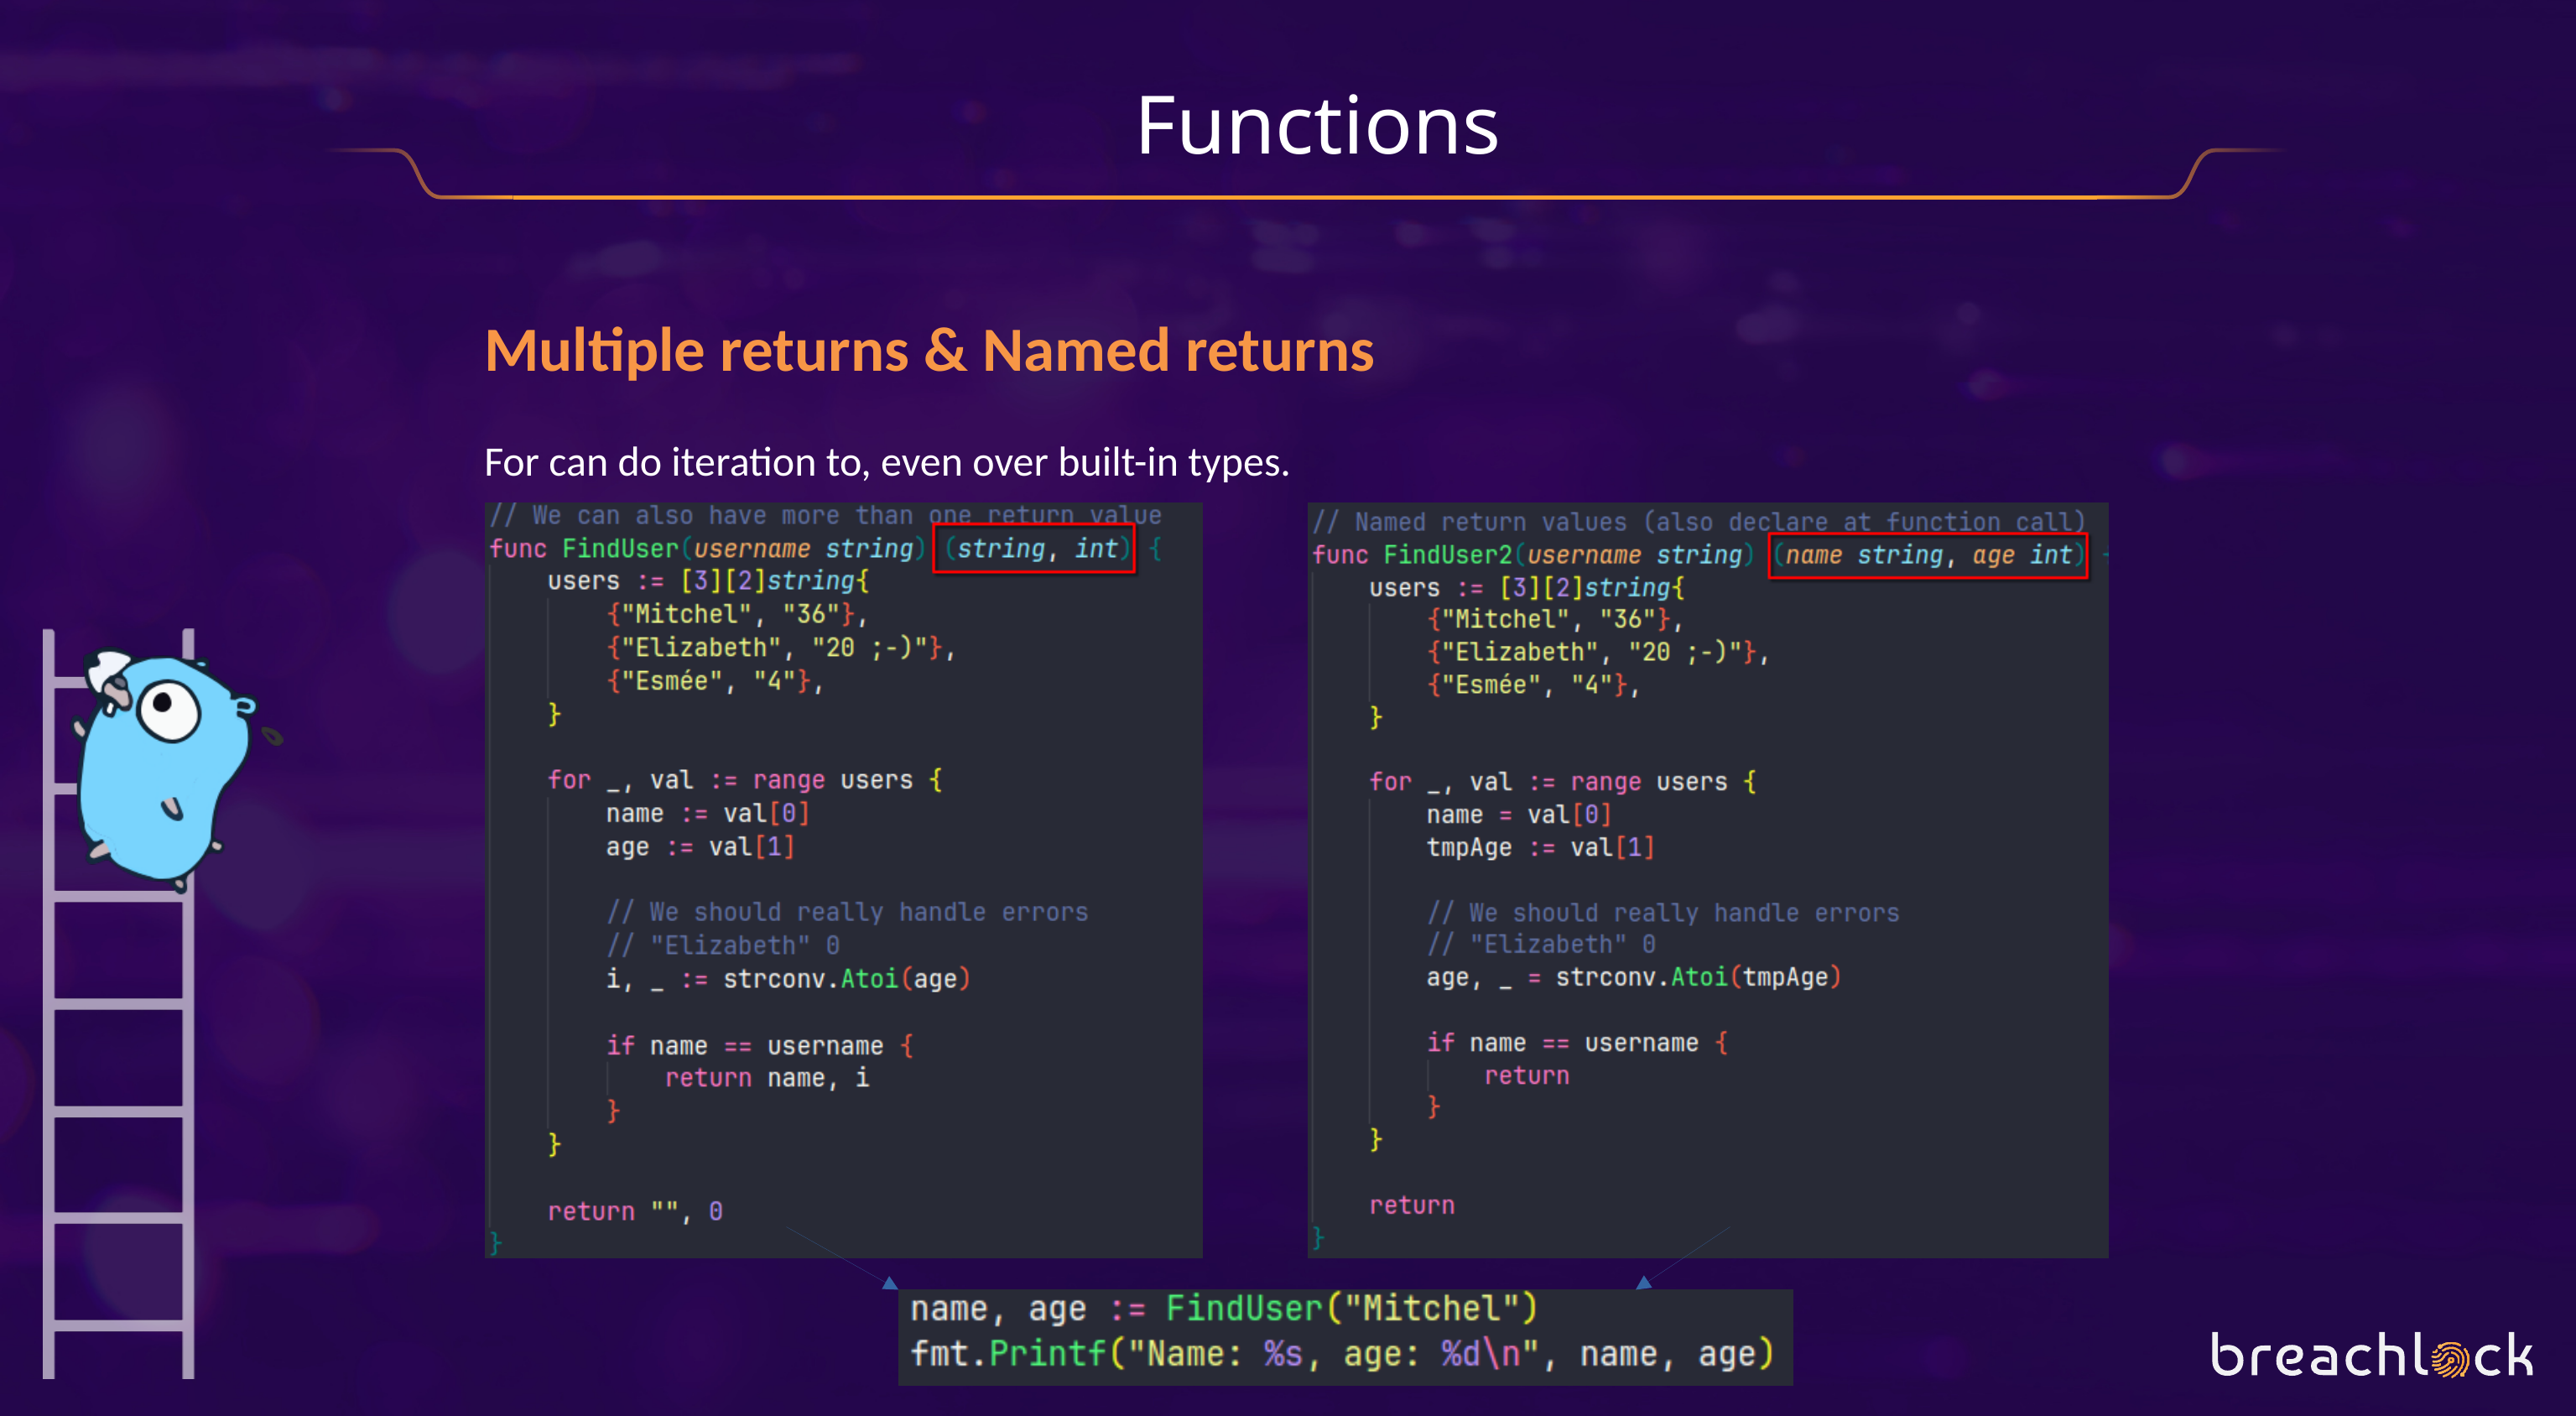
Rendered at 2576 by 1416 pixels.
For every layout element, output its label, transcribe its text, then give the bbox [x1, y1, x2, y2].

picture [0, 0, 2576, 1416]
text_box Functions [440, 84, 2196, 170]
text_box [2211, 1330, 2535, 1379]
text_box Multiple returns & Named returns For can do iteration to, even over built-in types. [409, 226, 2360, 831]
text_box [239, 68, 2370, 279]
